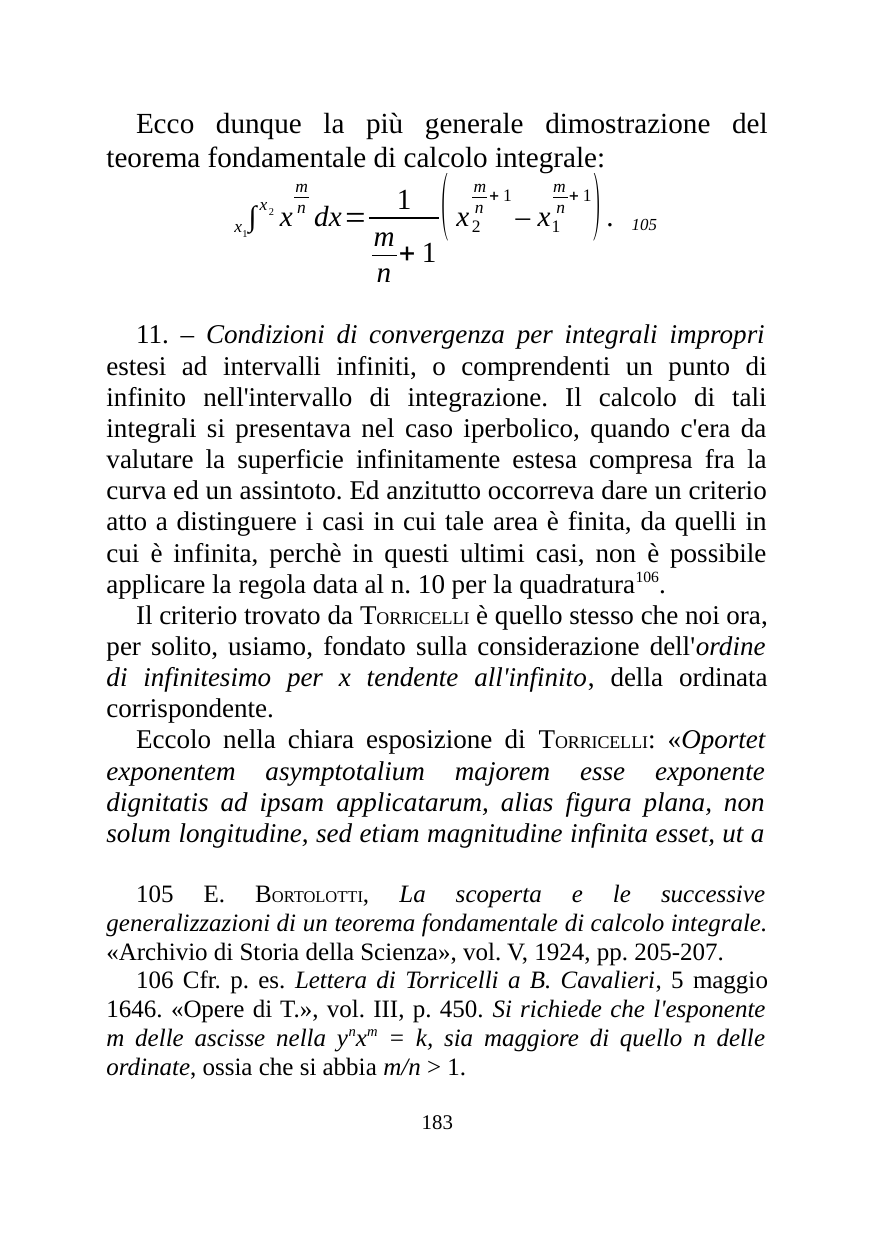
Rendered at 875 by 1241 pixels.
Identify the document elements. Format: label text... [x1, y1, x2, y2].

text E. Bortolotti, La scoperta e le successive generalizzazioni di un teorema fondamentale di calcolo integrale. «Archivio di Storia della Scienza», vol. V, 1924, pp. 205-207. [106, 879, 768, 965]
text Cfr. p. es. Lettera di Torricelli a B. Cavalieri, 5 maggio 1646. «Opere di T.», vol. III, p. 450. Si richiede che l'esponente m delle ascisse nella ynxm = k, sia maggiore di quello n delle ordinate, ossia che si abbia m/n > 1. [106, 965, 768, 1080]
text Ecco dunque la più generale dimostrazione del teorema fondamentale di calcolo integrale: [106, 106, 768, 173]
text 11. – Condizioni di convergenza per integrali impropri estesi ad intervalli infiniti, o comprendenti un punto di infinito nell'intervallo di integrazione. Il calcolo di tali integrali si presentava nel caso iperbolico, quando c'era da valutare la superficie infinitamente estesa compresa fra la curva ed un assintoto. Ed anzitutto occorreva dare un criterio atto a distinguere i casi in cui tale area è finita, da quelli in cui è infinita, perchè in questi ultimi casi, non è possibile applicare la regola data al n. 10 per la quadratura. [106, 319, 768, 599]
text Eccolo nella chiara esposizione di Torricelli: «Oportet exponentem asymptotalium majorem esse exponente dignitatis ad ipsam applicatarum, alias figura plana, non solum longitudine, sed etiam magnitudine infinita esset, ut a [106, 723, 768, 848]
text Il criterio trovato da Torricelli è quello stesso che noi ora, per solito, usiamo, fondato sulla considerazione dell'ordine di infinitesimo per x tendente all'infinito, della ordinata corrispondente. [106, 599, 768, 723]
